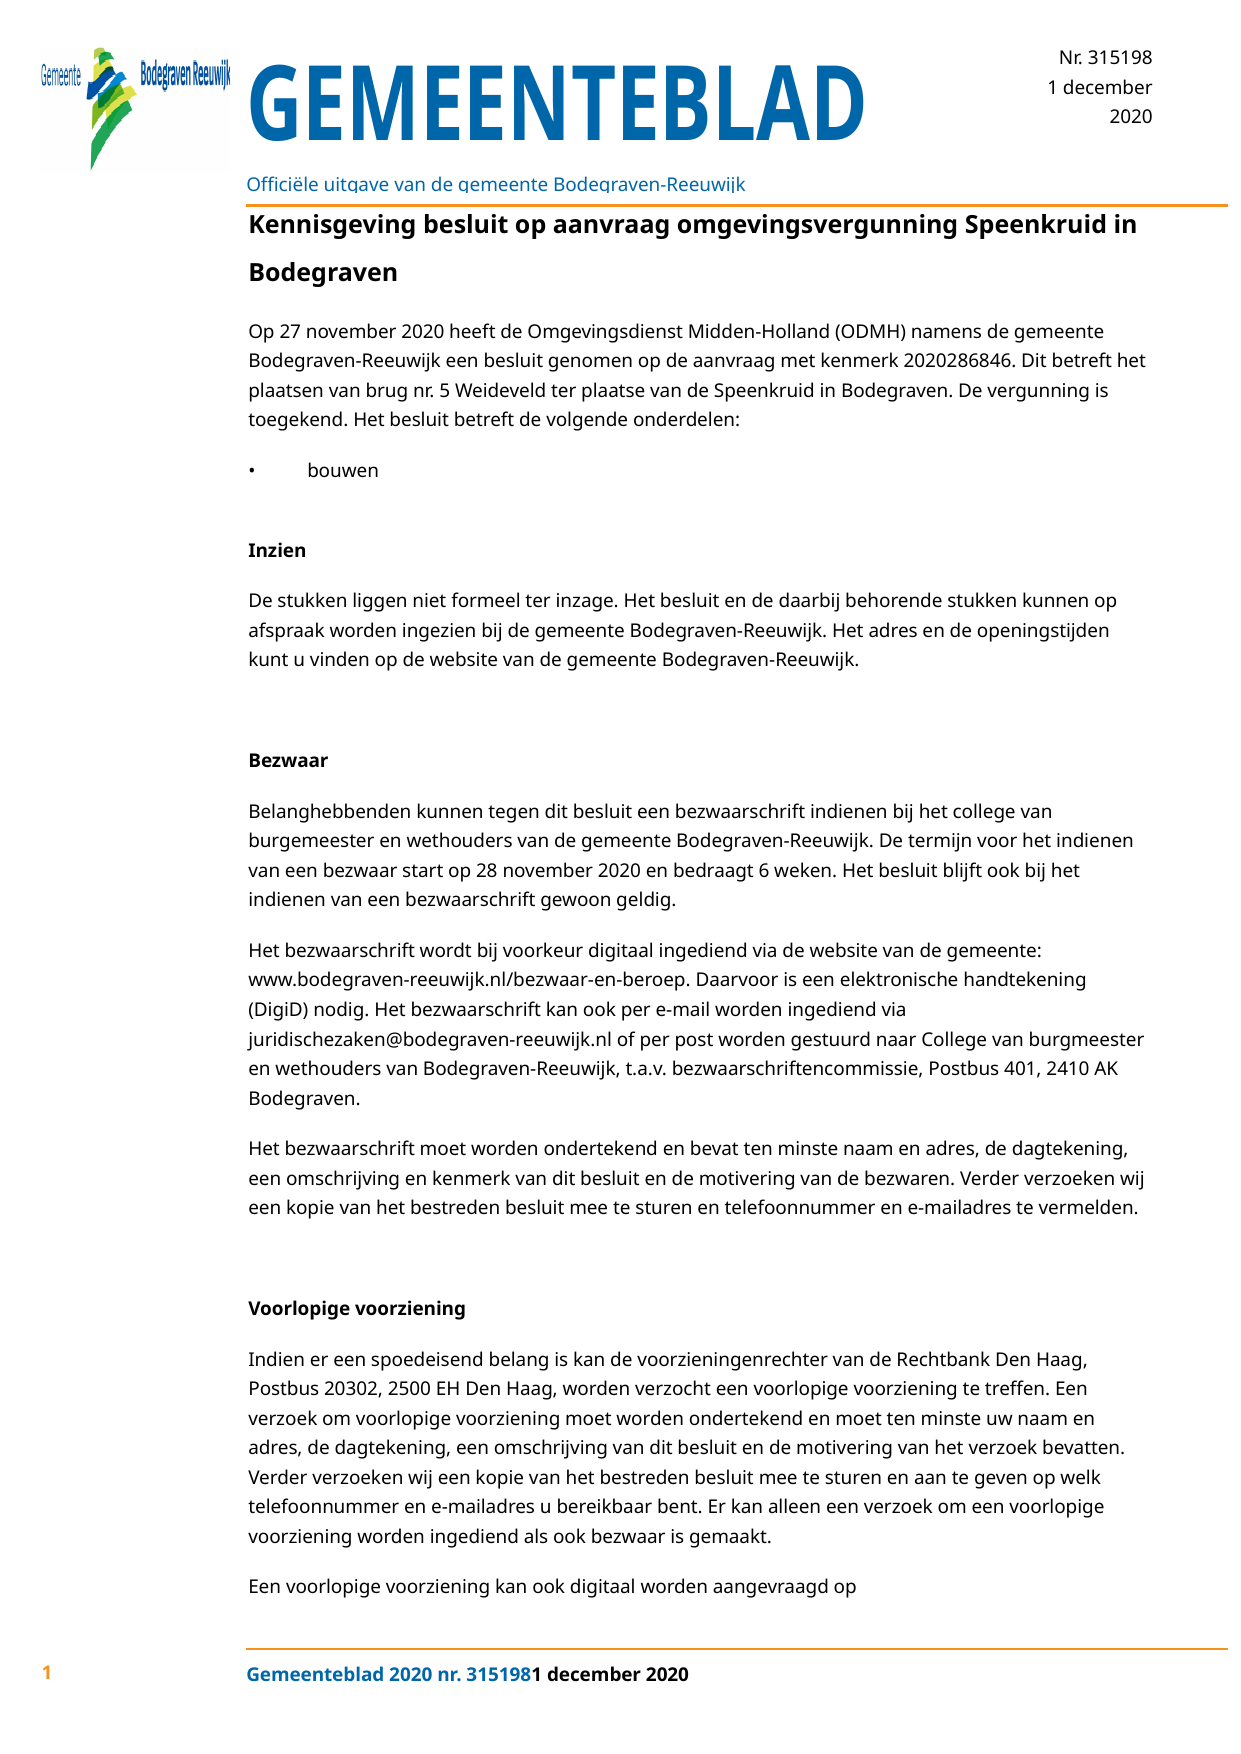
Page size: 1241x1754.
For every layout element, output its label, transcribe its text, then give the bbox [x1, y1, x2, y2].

text Kennisgeving besluit op aanvraag omgevingsvergunning Speenkruid in Bodegraven [248, 207, 1152, 288]
text De stukken liggen niet formeel ter inzage. Het besluit en de daarbij behorende stukken kunnen op afspraak worden ingezien bij de gemeente Bodegraven-Reeuwijk. Het adres en de openingstijden kunt u vinden op de website van de gemeente Bodegraven-Reeuwijk. [248, 587, 1152, 672]
text Op 27 november 2020 heeft de Omgevingsdienst Midden-Holland (ODMH) namens de gemeente Bodegraven-Reeuwijk een besluit genomen op de aanvraag met kenmerk 2020286846. Dit betreft het plaatsen van brug nr. 5 Weideveld ter plaatse van de Speenkruid in Bodegraven. De vergunning is toegekend. Het besluit betreft de volgende onderdelen: [248, 318, 1152, 432]
text Belanghebbenden kunnen tegen dit besluit een bezwaarschrift indienen bij het college van burgemeester en wethouders van de gemeente Bodegraven-Reeuwijk. De termijn voor het indienen van een bezwaar start op 28 november 2020 en bedraagt 6 weken. Het besluit blijft ook bij het indienen van een bezwaarschrift gewoon geldig. [248, 798, 1152, 912]
picture [41, 47, 231, 172]
text Voorlopige voorziening [248, 1295, 1152, 1321]
list bouwen [248, 457, 1152, 483]
text Inzien [248, 537, 1152, 563]
text Indien er een spoedeisend belang is kan de voorzieningenrechter van de Rechtbank Den Haag, Postbus 20302, 2500 EH Den Haag, worden verzocht een voorlopige voorziening te treffen. Een verzoek om voorlopige voorziening moet worden ondertekend en moet ten minste uw naam en adres, de dagtekening, een omschrijving van dit besluit en de motivering van het verzoek bevatten. Verder verzoeken wij een kopie van het bestreden besluit mee te sturen en aan te geven op welk telefoonnummer en e-mailadres u bereikbaar bent. Er kan alleen een verzoek om een voorlopige voorziening worden ingediend als ook bezwaar is gemaakt. [248, 1346, 1152, 1549]
text Het bezwaarschrift moet worden ondertekend en bevat ten minste naam en adres, de dagtekening, een omschrijving en kenmerk van dit besluit en de motivering van de bezwaren. Verder verzoeken wij een kopie van het bestreden besluit mee te sturen en telefoonnummer en e-mailadres te vermelden. [248, 1135, 1152, 1220]
text Het bezwaarschrift wordt bij voorkeur digitaal ingediend via de website van de gemeente: www.bodegraven-reeuwijk.nl/bezwaar-en-beroep. Daarvoor is een elektronische handtekening (DigiD) nodig. Het bezwaarschrift kan ook per e-mail worden ingediend via juridischezaken@bodegraven-reeuwijk.nl of per post worden gestuurd naar College van burgmeester en wethouders van Bodegraven-Reeuwijk, t.a.v. bezwaarschriftencommissie, Postbus 401, 2410 AK Bodegraven. [248, 937, 1152, 1111]
text Een voorlopige voorziening kan ook digitaal worden aangevraagd op [248, 1574, 1152, 1599]
text Bezwaar [248, 747, 1152, 773]
